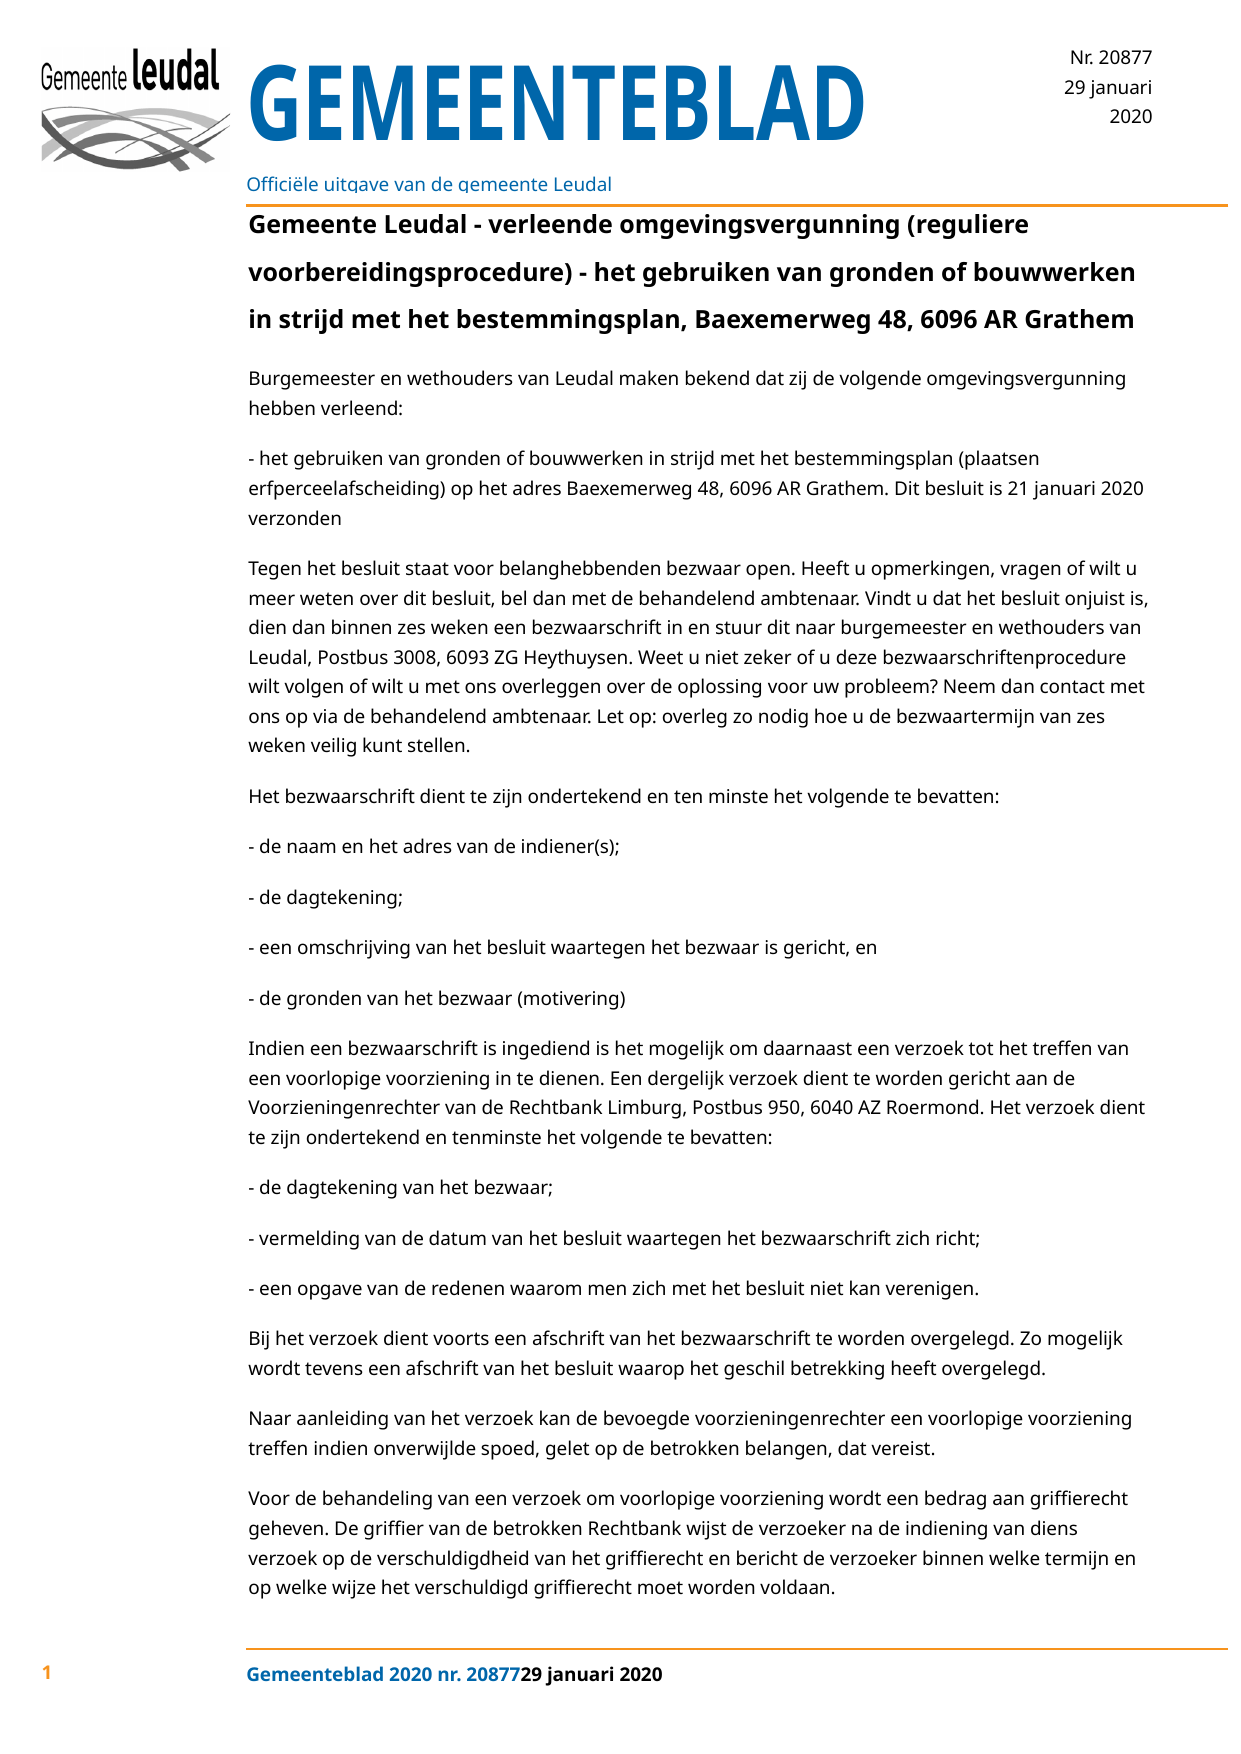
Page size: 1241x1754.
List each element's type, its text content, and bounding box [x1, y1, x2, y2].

text Naar aanleiding van het verzoek kan de bevoegde voorzieningenrechter een voorlopige voorziening treffen indien onverwijlde spoed, gelet op de betrokken belangen, dat vereist. [248, 1406, 1152, 1461]
text Voor de behandeling van een verzoek om voorlopige voorziening wordt een bedrag aan griffierecht geheven. De griffier van de betrokken Rechtbank wijst de verzoeker na de indiening van diens verzoek op de verschuldigdheid van het griffierecht en bericht de verzoeker binnen welke termijn en op welke wijze het verschuldigd griffierecht moet worden voldaan. [248, 1486, 1152, 1600]
text - de dagtekening van het bezwaar; [248, 1174, 1152, 1200]
text - een omschrijving van het besluit waartegen het bezwaar is gericht, en [248, 934, 1152, 960]
text - vermelding van de datum van het besluit waartegen het bezwaarschrift zich richt; [248, 1225, 1152, 1250]
text - de dagtekening; [248, 884, 1152, 909]
text Bij het verzoek dient voorts een afschrift van het bezwaarschrift te worden overgelegd. Zo mogelijk wordt tevens een afschrift van het besluit waarop het geschil betrekking heeft overgelegd. [248, 1326, 1152, 1381]
text Het bezwaarschrift dient te zijn ondertekend en ten minste het volgende te bevatten: [248, 783, 1152, 809]
text Tegen het besluit staat voor belanghebbenden bezwaar open. Heeft u opmerkingen, vragen of wilt u meer weten over dit besluit, bel dan met de behandelend ambtenaar. Vindt u dat het besluit onjuist is, dien dan binnen zes weken een bezwaarschrift in en stuur dit naar burgemeester en wethouders van Leudal, Postbus 3008, 6093 ZG Heythuysen. Weet u niet zeker of u deze bezwaarschriftenprocedure wilt volgen of wilt u met ons overleggen over de oplossing voor uw probleem? Neem dan contact met ons op via de behandelend ambtenaar. Let op: overleg zo nodig hoe u de bezwaartermijn van zes weken veilig kunt stellen. [248, 555, 1152, 758]
picture [41, 47, 231, 172]
text Indien een bezwaarschrift is ingediend is het mogelijk om daarnaast een verzoek tot het treffen van een voorlopige voorziening in te dienen. Een dergelijk verzoek dient te worden gericht aan de Voorzieningenrechter van de Rechtbank Limburg, Postbus 950, 6040 AZ Roermond. Het verzoek dient te zijn ondertekend en tenminste het volgende te bevatten: [248, 1035, 1152, 1149]
text - het gebruiken van gronden of bouwwerken in strijd met het bestemmingsplan (plaatsen erfperceelafscheiding) op het adres Baexemerweg 48, 6096 AR Grathem. Dit besluit is 21 januari 2020 verzonden [248, 446, 1152, 530]
text Burgemeester en wethouders van Leudal maken bekend dat zij de volgende omgevingsvergunning hebben verleend: [248, 366, 1152, 421]
text - een opgave van de redenen waarom men zich met het besluit niet kan verenigen. [248, 1275, 1152, 1301]
text - de gronden van het bezwaar (motivering) [248, 985, 1152, 1010]
text - de naam en het adres van de indiener(s); [248, 833, 1152, 859]
text Gemeente Leudal - verleende omgevingsvergunning (reguliere voorbereidingsprocedure) - het gebruiken van gronden of bouwwerken in strijd met het bestemmingsplan, Baexemerweg 48, 6096 AR Grathem [248, 207, 1152, 336]
